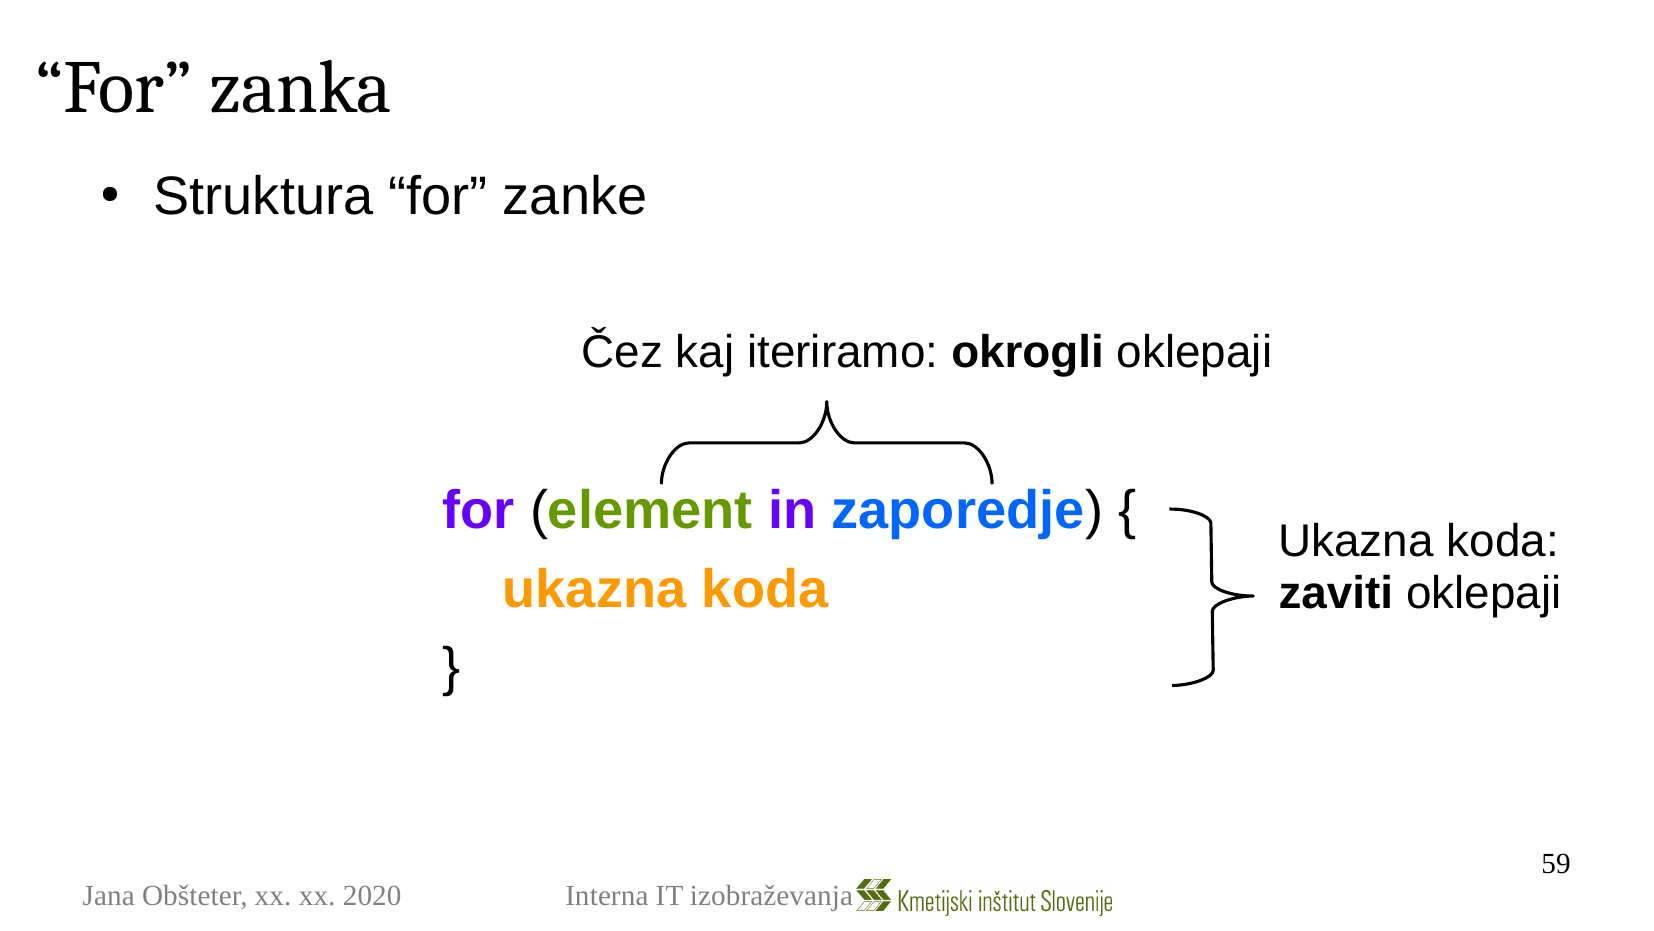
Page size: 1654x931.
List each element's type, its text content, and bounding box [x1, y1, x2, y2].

text_box Čez kaj iteriramo: okrogli oklepaji [566, 318, 1335, 437]
text_box Ukazna koda: zaviti oklepaji [1263, 507, 1607, 677]
list Struktura “for” zanke for (element in zaporedje) { ukazna koda } [82, 165, 1642, 827]
title “For” zanka [35, 21, 1524, 154]
picture [856, 879, 1112, 916]
